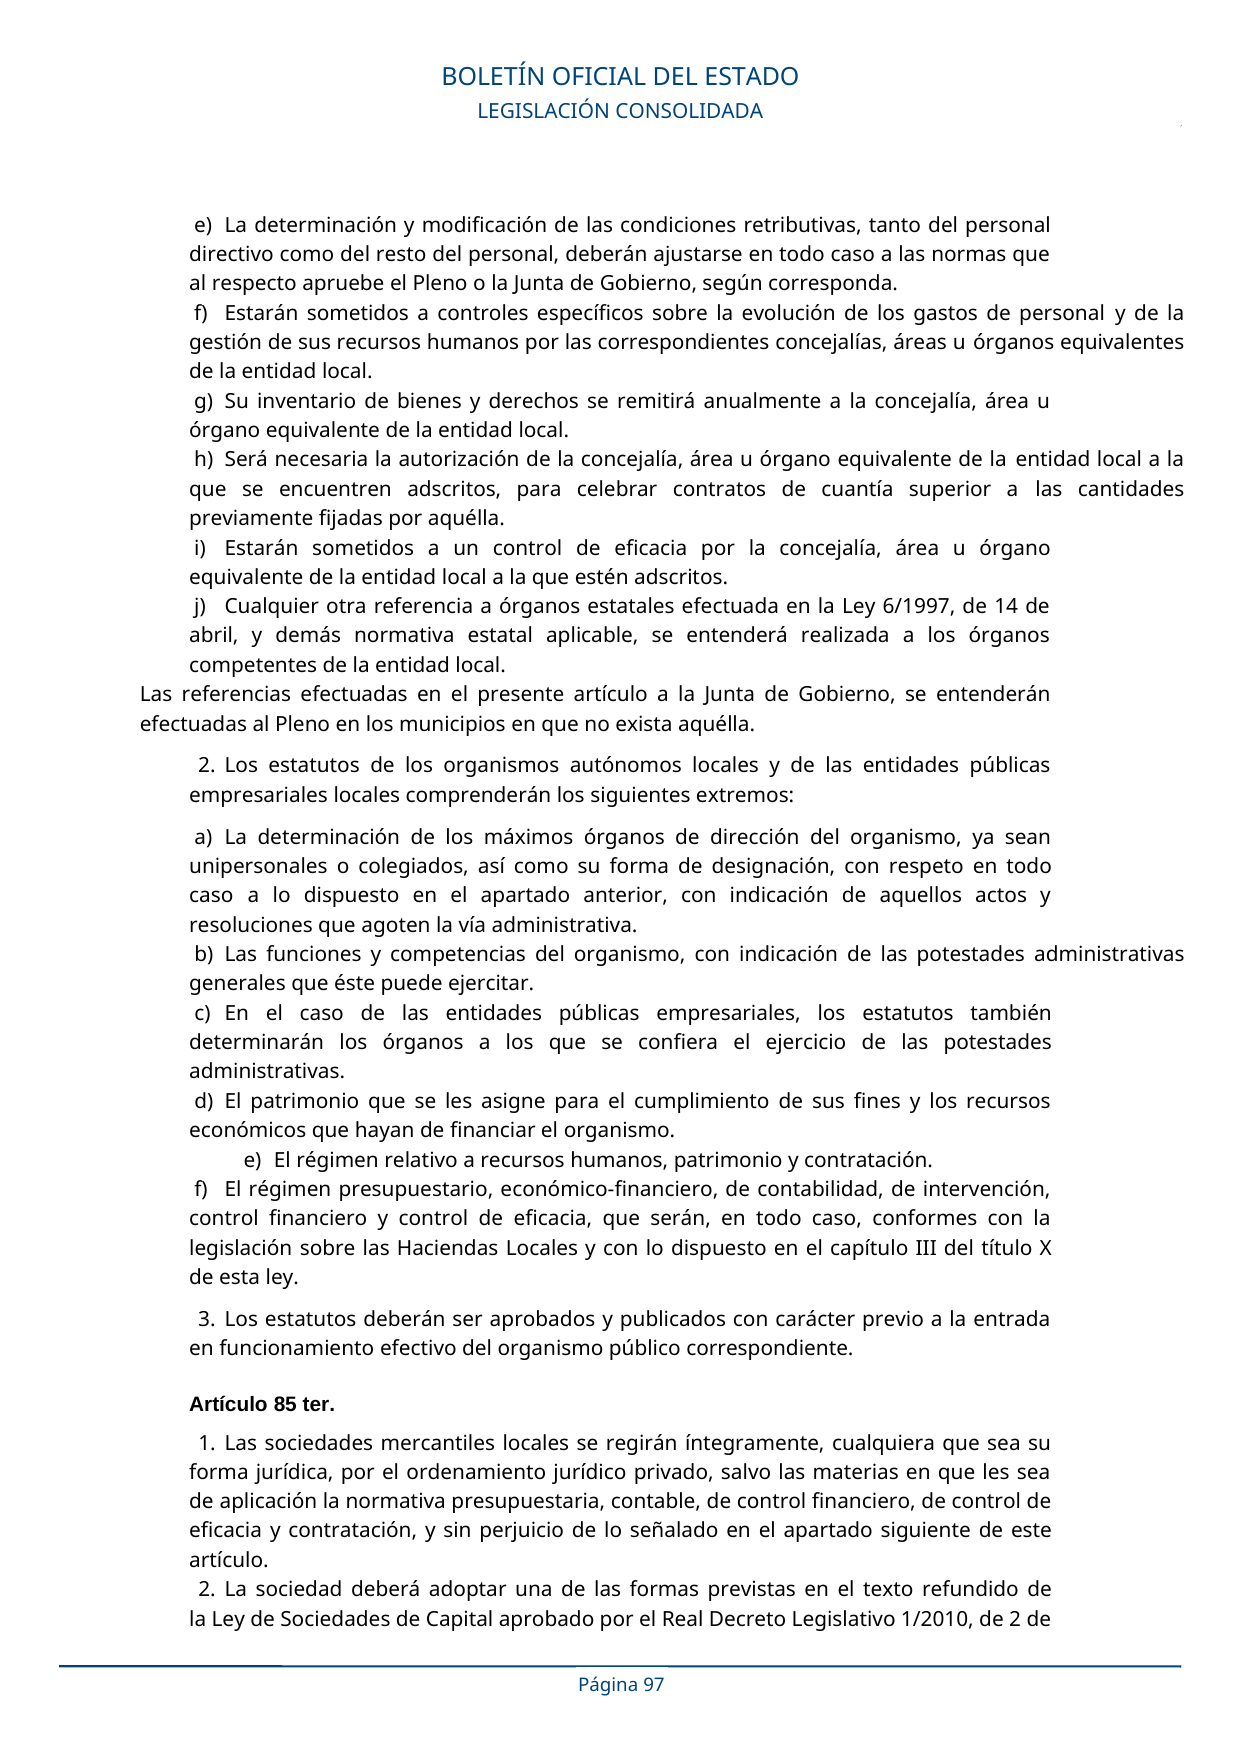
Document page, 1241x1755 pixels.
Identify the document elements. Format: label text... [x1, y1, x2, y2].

list El régimen relativo a recursos humanos, patrimonio y contratación. [243, 1145, 1184, 1173]
list Las funciones y competencias del organismo, con indicación de las potestades administrativas generales que éste puede ejercitar. [159, 939, 1184, 997]
list En el caso de las entidades públicas empresariales, los estatutos también determinarán los órganos a los que se confiera el ejercicio de las potestades administrativas. [159, 998, 1052, 1085]
list Estarán sometidos a controles específicos sobre la evolución de los gastos de personal y de la gestión de sus recursos humanos por las correspondientes concejalías, áreas u órganos equivalentes de la entidad local. [158, 298, 1184, 385]
list Estarán sometidos a un control de eficacia por la concejalía, área u órgano equivalente de la entidad local a la que estén adscritos. [158, 533, 1052, 590]
list El patrimonio que se les asigne para el cumplimiento de sus fines y los recursos económicos que hayan de financiar el organismo. [159, 1086, 1052, 1144]
list Los estatutos de los organismos autónomos locales y de las entidades públicas empresariales locales comprenderán los siguientes extremos: [162, 751, 1052, 808]
list El régimen presupuestario, económico-financiero, de contabilidad, de intervención, control financiero y control de eficacia, que serán, en todo caso, conformes con la legislación sobre las Haciendas Locales y con lo dispuesto en el capítulo III del título X de esta ley. [159, 1174, 1052, 1290]
list La determinación de los máximos órganos de dirección del organismo, ya sean unipersonales o colegiados, así como su forma de designación, con respeto en todo caso a lo dispuesto en el apartado anterior, con indicación de aquellos actos y resoluciones que agoten la vía administrativa. [159, 822, 1052, 938]
list Será necesaria la autorización de la concejalía, área u órgano equivalente de la entidad local a la que se encuentren adscritos, para celebrar contratos de cuantía superior a las cantidades previamente fijadas por aquélla. [158, 444, 1184, 532]
list Su inventario de bienes y derechos se remitirá anualmente a la concejalía, área u órgano equivalente de la entidad local. [158, 386, 1052, 444]
list La determinación y modificación de las condiciones retributivas, tanto del personal directivo como del resto del personal, deberán ajustarse en todo caso a las normas que al respecto apruebe el Pleno o la Junta de Gobierno, según corresponda. [158, 210, 1052, 297]
subtitle Artículo 85 ter. [189, 1391, 1184, 1415]
text Las referencias efectuadas en el presente artículo a la Junta de Gobierno, se entenderán efectuadas al Pleno en los municipios en que no exista aquélla. [139, 679, 1052, 737]
list Los estatutos deberán ser aprobados y publicados con carácter previo a la entrada en funcionamiento efectivo del organismo público correspondiente. [162, 1304, 1051, 1362]
list Cualquier otra referencia a órganos estatales efectuada en la Ley 6/1997, de 14 de abril, y demás normativa estatal aplicable, se entenderá realizada a los órganos competentes de la entidad local. [158, 591, 1051, 678]
list La sociedad deberá adoptar una de las formas previstas en el texto refundido de la Ley de Sociedades de Capital aprobado por el Real Decreto Legislativo 1/2010, de 2 de [163, 1574, 1052, 1632]
list Las sociedades mercantiles locales se regirán íntegramente, cualquiera que sea su forma jurídica, por el ordenamiento jurídico privado, salvo las materias en que les sea de aplicación la normativa presupuestaria, contable, de control financiero, de control de eficacia y contratación, y sin perjuicio de lo señalado en el apartado siguiente de este artículo. [163, 1428, 1052, 1573]
